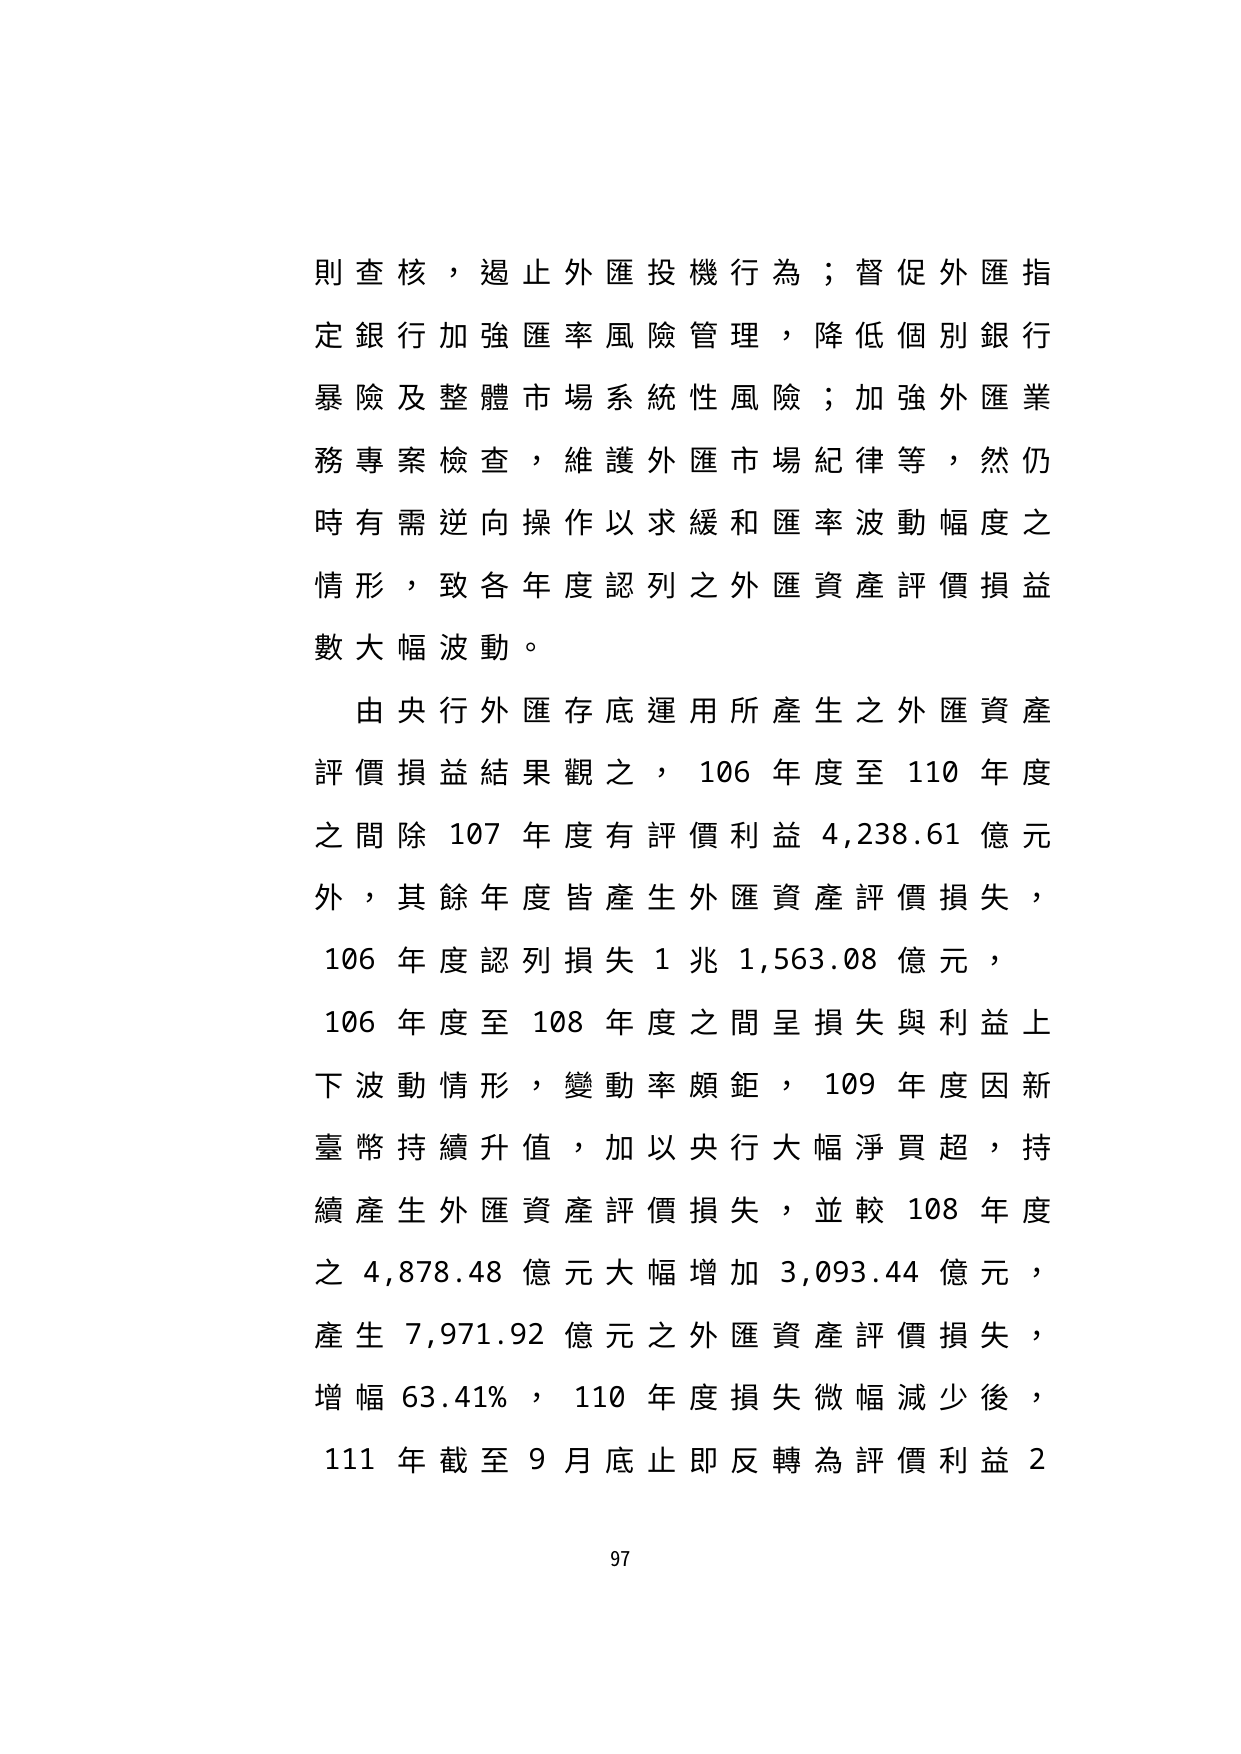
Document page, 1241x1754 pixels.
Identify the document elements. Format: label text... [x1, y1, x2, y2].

text 由央行外匯存底運用所產生之外匯資產評價損益結果觀之，106年度至110年度之間除107年度有評價利益4,238.61億元外，其餘年度皆產生外匯資產評價損失，106年度認列損失1兆1,563.08億元，106年度至108年度之間呈損失與利益上下波動情形，變動率頗鉅，109年度因新臺幣持續升值，加以央行大幅淨買超，持續產生外匯資產評價損失，並較108年度之4,878.48億元大幅增加3,093.44億元，產生7,971.92億元之外匯資產評價損失，增幅63.41%，110年度損失微幅減少後，111年截至9月底止即反轉為評價利益2 [271, 667, 1058, 1479]
text 則查核，遏止外匯投機行為；督促外匯指定銀行加強匯率風險管理，降低個別銀行暴險及整體市場系統性風險；加強外匯業務專案檢查，維護外匯市場紀律等，然仍時有需逆向操作以求緩和匯率波動幅度之情形，致各年度認列之外匯資產評價損益數大幅波動。 [271, 229, 1058, 667]
